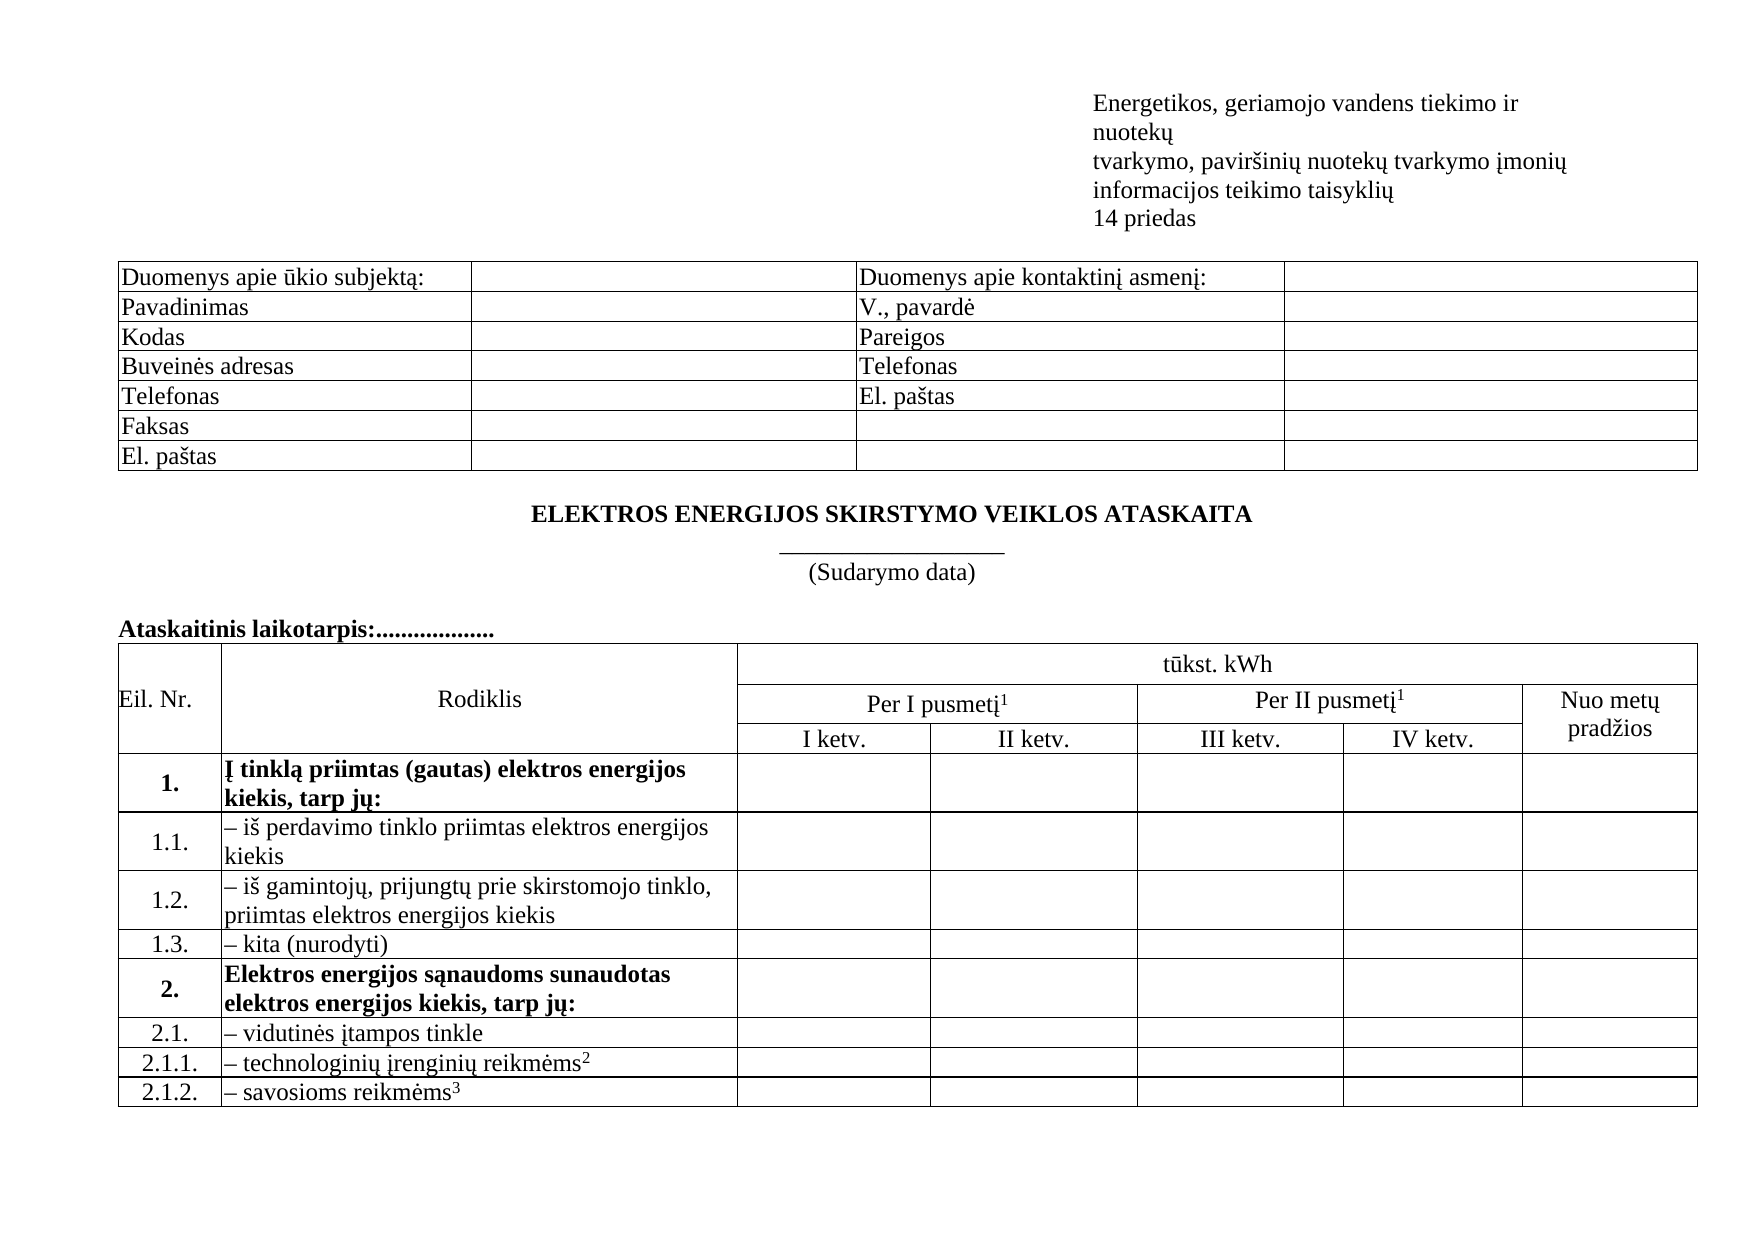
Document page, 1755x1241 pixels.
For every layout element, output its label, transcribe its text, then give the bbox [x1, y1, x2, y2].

table_cell [931, 959, 1137, 1017]
table_cell [1285, 322, 1697, 350]
table_cell [472, 351, 856, 380]
table_cell [1523, 871, 1697, 928]
table_cell – kita (nurodyti) [222, 930, 737, 958]
table_cell [1138, 754, 1343, 811]
table_cell [738, 813, 930, 870]
table_cell V., pavardė [857, 292, 1284, 321]
table_cell III ketv. [1138, 724, 1343, 753]
table_cell – iš perdavimo tinklo priimtas elektros energijos kiekis [222, 813, 737, 870]
table_cell Telefonas [857, 351, 1284, 380]
table_cell 1.3. [119, 930, 221, 958]
table_cell [1344, 754, 1522, 811]
table_cell 2.1. [119, 1018, 221, 1047]
table_cell [738, 1048, 930, 1076]
text 14 priedas [1093, 203, 1666, 232]
table_cell Faksas [119, 411, 471, 440]
text ELEKTROS ENERGIJOS SKIRSTYMO VEIKLOS ATASKAITA [118, 499, 1666, 528]
table_cell [1138, 930, 1343, 958]
table_cell [472, 381, 856, 410]
table_cell Buveinės adresas [119, 351, 471, 380]
table_cell [472, 441, 856, 469]
table_cell – savosioms reikmėms3 [222, 1078, 737, 1106]
table_cell [1285, 351, 1697, 380]
table_cell [472, 292, 856, 321]
table_cell [1344, 871, 1522, 928]
table_cell [1523, 959, 1697, 1017]
table_cell [472, 322, 856, 350]
table_cell [1523, 1018, 1697, 1047]
table_cell [738, 959, 930, 1017]
table_header Duomenys apie kontaktinį asmenį: [857, 262, 1284, 291]
table_cell El. paštas [857, 381, 1284, 410]
table_cell [1523, 754, 1697, 811]
table_cell [1523, 1078, 1697, 1106]
table_cell [1523, 1048, 1697, 1076]
table_cell 2.1.1. [119, 1048, 221, 1076]
table_cell [931, 1048, 1137, 1076]
text nuotekų [1093, 117, 1666, 146]
table_cell [1285, 411, 1697, 440]
table_cell – vidutinės įtampos tinkle [222, 1018, 737, 1047]
table_cell 1.2. [119, 871, 221, 928]
table_cell [931, 813, 1137, 870]
table_cell [1138, 871, 1343, 928]
table_cell [857, 411, 1284, 440]
table_cell Pavadinimas [119, 292, 471, 321]
table_cell Pareigos [857, 322, 1284, 350]
table_cell [931, 930, 1137, 958]
table_header tūkst. kWh [738, 644, 1697, 684]
table_cell [931, 754, 1137, 811]
table_cell I ketv. [738, 724, 930, 753]
table_cell [1523, 813, 1697, 870]
table_header Duomenys apie ūkio subjektą: [119, 262, 471, 291]
text informacijos teikimo taisyklių [1093, 175, 1666, 203]
text __________________ [118, 528, 1666, 557]
table_cell [857, 441, 1284, 469]
text Energetikos, geriamojo vandens tiekimo ir [1093, 88, 1666, 117]
table_cell II ketv. [931, 724, 1137, 753]
text (Sudarymo data) [118, 557, 1666, 586]
table_cell [1344, 1048, 1522, 1076]
table_cell [1344, 1018, 1522, 1047]
table_cell [738, 754, 930, 811]
table_cell [1138, 1048, 1343, 1076]
table_cell [738, 1078, 930, 1106]
table_cell [738, 871, 930, 928]
table_cell 2. [119, 959, 221, 1017]
table_cell [1138, 959, 1343, 1017]
table_header Rodiklis [222, 644, 737, 753]
table_cell [1523, 930, 1697, 958]
table_header Eil. Nr. [119, 644, 221, 753]
table_cell [1344, 813, 1522, 870]
table_cell – iš gamintojų, prijungtų prie skirstomojo tinklo, priimtas elektros energijos kiekis [222, 871, 737, 928]
table_cell [1285, 292, 1697, 321]
table_header [1285, 262, 1697, 291]
table_cell [1285, 381, 1697, 410]
table_cell [1344, 1078, 1522, 1106]
text tvarkymo, paviršinių nuotekų tvarkymo įmonių [1093, 146, 1666, 175]
table_cell Nuo metų pradžios [1523, 685, 1697, 753]
table_cell [1138, 1078, 1343, 1106]
table_cell Elektros energijos sąnaudoms sunaudotas elektros energijos kiekis, tarp jų: [222, 959, 737, 1017]
table_cell IV ketv. [1344, 724, 1522, 753]
table_cell [738, 1018, 930, 1047]
table_cell [1344, 959, 1522, 1017]
table_header [472, 262, 856, 291]
table_cell Kodas [119, 322, 471, 350]
table_cell – technologinių įrenginių reikmėms2 [222, 1048, 737, 1076]
table_cell El. paštas [119, 441, 471, 469]
table_cell [1138, 813, 1343, 870]
table_cell 1. [119, 754, 221, 811]
table_cell [1138, 1018, 1343, 1047]
table_cell 2.1.2. [119, 1078, 221, 1106]
table_cell [1285, 441, 1697, 469]
table_cell 1.1. [119, 813, 221, 870]
table_cell [931, 1078, 1137, 1106]
table_cell [931, 1018, 1137, 1047]
table_cell Telefonas [119, 381, 471, 410]
text Ataskaitinis laikotarpis:................... [118, 614, 1666, 643]
table_cell [931, 871, 1137, 928]
table_cell [472, 411, 856, 440]
table_cell Per II pusmetį1 [1138, 685, 1522, 723]
table_cell [1344, 930, 1522, 958]
table_cell [738, 930, 930, 958]
table_cell Per I pusmetį1 [738, 685, 1137, 723]
table_cell Į tinklą priimtas (gautas) elektros energijos kiekis, tarp jų: [222, 754, 737, 811]
